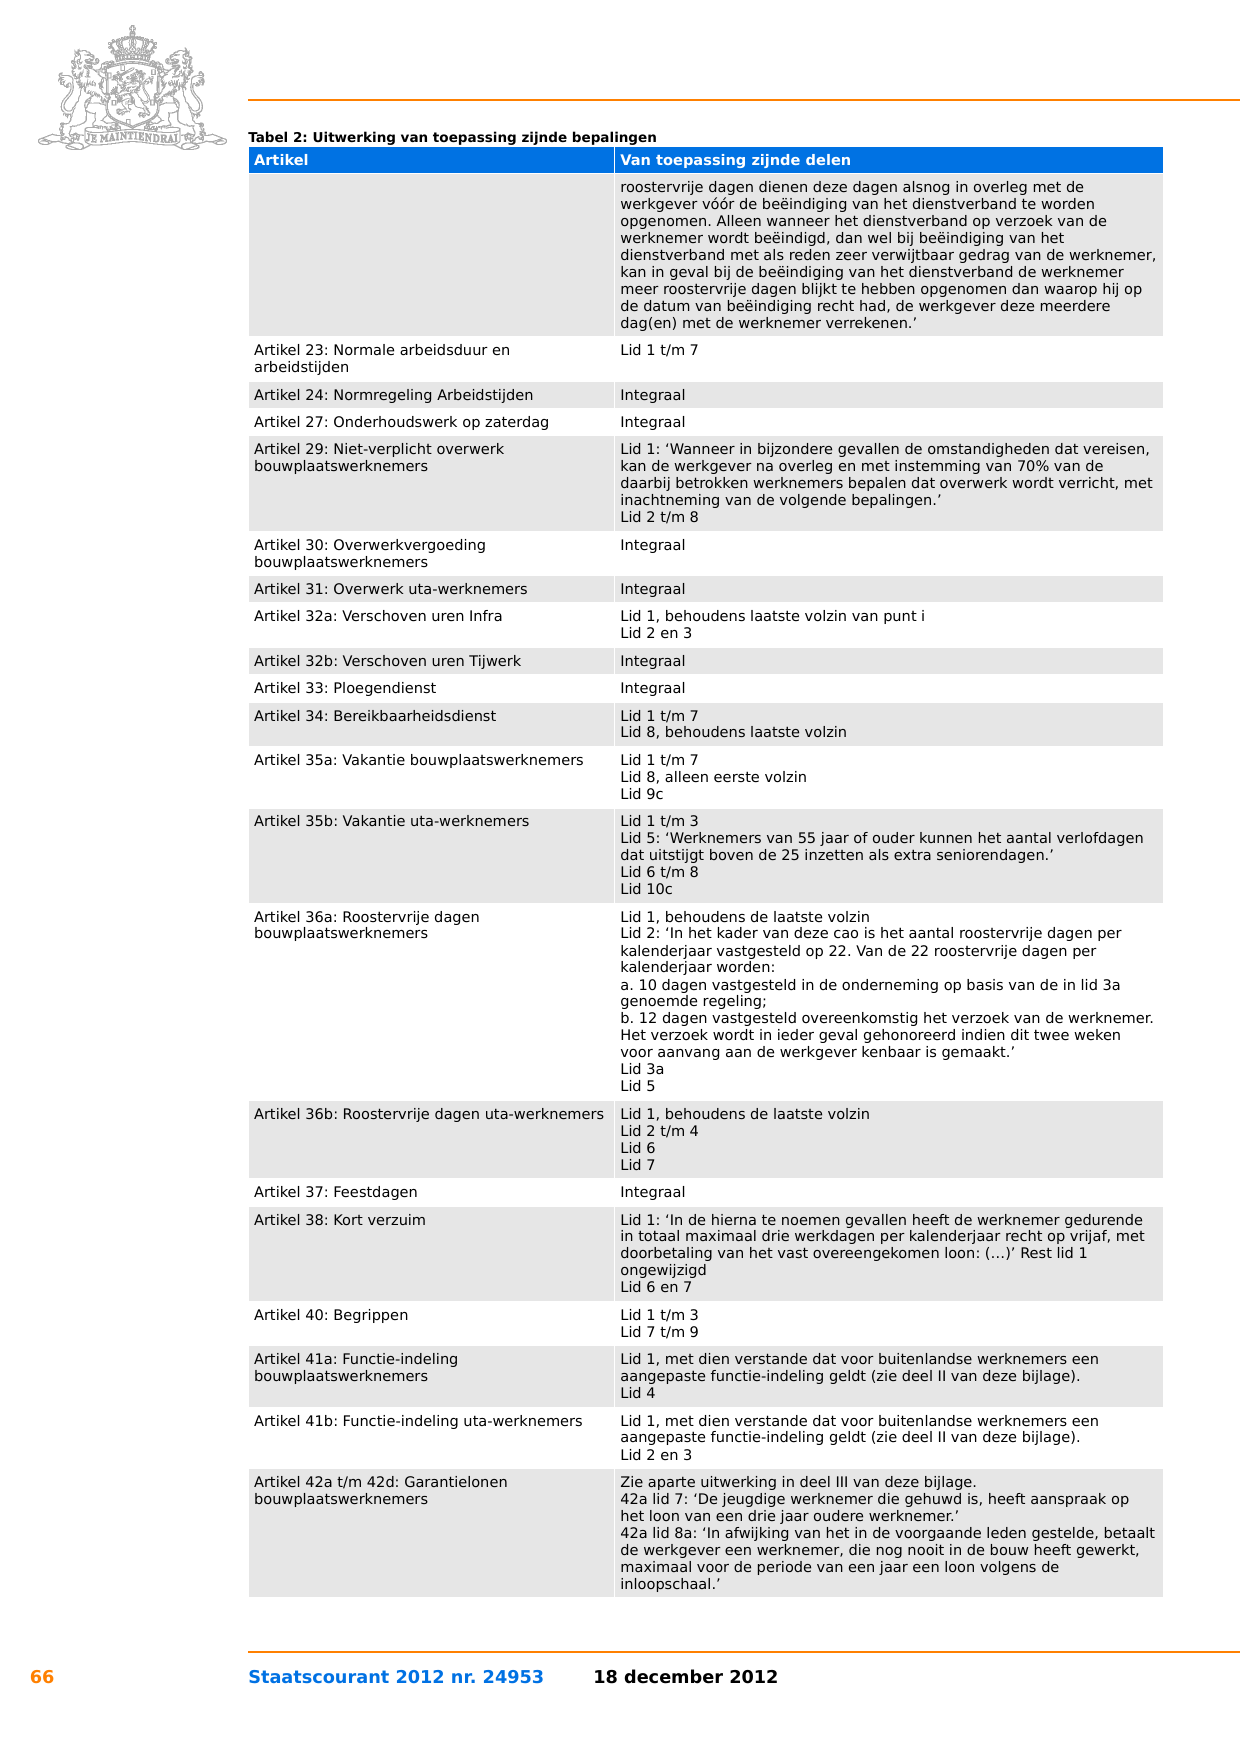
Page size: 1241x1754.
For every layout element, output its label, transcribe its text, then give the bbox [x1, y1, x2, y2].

table_cell Artikel 34: Bereikbaarheidsdienst [249, 703, 614, 746]
table_cell Artikel 24: Normregeling Arbeidstijden [249, 382, 614, 408]
table_cell Artikel 42a t/m 42d: Garantielonen bouwplaatswerknemers [249, 1469, 614, 1597]
table_cell Artikel 32b: Verschoven uren Tijwerk [249, 648, 614, 674]
table_cell Artikel 35b: Vakantie uta-werknemers [249, 809, 614, 903]
table_cell Integraal [615, 532, 1163, 575]
table_cell Artikel 29: Niet-verplicht overwerk bouwplaatswerknemers [249, 436, 614, 531]
table_cell Artikel 38: Kort verzuim [249, 1207, 614, 1301]
table_cell Artikel 33: Ploegendienst [249, 675, 614, 702]
table_cell Lid 1, met dien verstande dat voor buitenlandse werknemers een aangepaste functie-indeling geldt (zie deel II van deze bijlage). Lid 2 en 3 [615, 1408, 1163, 1468]
table_cell Integraal [615, 1179, 1163, 1206]
table_header Tabel 2: Uitwerking van toepassing zijnde bepalingen [248, 130, 1163, 146]
table_cell Artikel 31: Overwerk uta-werknemers [249, 576, 614, 602]
table_cell [249, 174, 614, 336]
table_cell Integraal [615, 675, 1163, 702]
table_cell Artikel 41a: Functie-indeling bouwplaatswerknemers [249, 1346, 614, 1407]
table_cell Artikel 32a: Verschoven uren Infra [249, 604, 614, 647]
table_cell Integraal [615, 576, 1163, 602]
table_cell Integraal [615, 409, 1163, 435]
table_cell Lid 1 t/m 7 Lid 8, behoudens laatste volzin [615, 703, 1163, 746]
table_cell Lid 1: ‘Wanneer in bijzondere gevallen de omstandigheden dat vereisen, kan de werkgever na overleg en met instemming van 70% van de daarbij betrokken werknemers bepalen dat overwerk wordt verricht, met inachtneming van de volgende bepalingen.’ Lid 2 t/m 8 [615, 436, 1163, 531]
table_cell Zie aparte uitwerking in deel III van deze bijlage. 42a lid 7: ‘De jeugdige werknemer die gehuwd is, heeft aanspraak op het loon van een drie jaar oudere werknemer.’ 42a lid 8a: ‘In afwijking van het in de voorgaande leden gestelde, betaalt de werkgever een werknemer, die nog nooit in de bouw heeft gewerkt, maximaal voor de periode van een jaar een loon volgens de inloopschaal.’ [615, 1469, 1163, 1597]
table_cell Integraal [615, 382, 1163, 408]
table_cell Lid 1, behoudens de laatste volzin Lid 2 t/m 4 Lid 6 Lid 7 [615, 1101, 1163, 1178]
table_cell Artikel 37: Feestdagen [249, 1179, 614, 1206]
table_cell Van toepassing zijnde delen [615, 147, 1163, 173]
table_cell Artikel 27: Onderhoudswerk op zaterdag [249, 409, 614, 435]
table_cell Artikel 35a: Vakantie bouwplaatswerknemers [249, 747, 614, 807]
table_cell Artikel 40: Begrippen [249, 1302, 614, 1345]
table_cell Lid 1: ‘In de hierna te noemen gevallen heeft de werknemer gedurende in totaal maximaal drie werkdagen per kalenderjaar recht op vrijaf, met doorbetaling van het vast overeengekomen loon: (…)’ Rest lid 1 ongewijzigd Lid 6 en 7 [615, 1207, 1163, 1301]
picture [38, 25, 227, 150]
table_cell Lid 1, met dien verstande dat voor buitenlandse werknemers een aangepaste functie-indeling geldt (zie deel II van deze bijlage). Lid 4 [615, 1346, 1163, 1407]
table_cell Lid 1 t/m 7 Lid 8, alleen eerste volzin Lid 9c [615, 747, 1163, 807]
table_cell Integraal [615, 648, 1163, 674]
table_cell Lid 1 t/m 3 Lid 5: ‘Werknemers van 55 jaar of ouder kunnen het aantal verlofdagen dat uitstijgt boven de 25 inzetten als extra seniorendagen.’ Lid 6 t/m 8 Lid 10c [615, 809, 1163, 903]
table_cell Artikel 23: Normale arbeidsduur en arbeidstijden [249, 337, 614, 381]
table_cell Artikel 41b: Functie-indeling uta-werknemers [249, 1408, 614, 1468]
table_cell Lid 1, behoudens laatste volzin van punt i Lid 2 en 3 [615, 604, 1163, 647]
table_cell Artikel 36b: Roostervrije dagen uta-werknemers [249, 1101, 614, 1178]
table_cell Artikel 36a: Roostervrije dagen bouwplaatswerknemers [249, 904, 614, 1100]
table_cell Lid 1 t/m 7 [615, 337, 1163, 381]
table_cell roostervrije dagen dienen deze dagen alsnog in overleg met de werkgever vóór de beëindiging van het dienstverband te worden opgenomen. Alleen wanneer het dienstverband op verzoek van de werknemer wordt beëindigd, dan wel bij beëindiging van het dienstverband met als reden zeer verwijtbaar gedrag van de werknemer, kan in geval bij de beëindiging van het dienstverband de werknemer meer roostervrije dagen blijkt te hebben opgenomen dan waarop hij op de datum van beëindiging recht had, de werkgever deze meerdere dag(en) met de werknemer verrekenen.’ [615, 174, 1163, 336]
table_cell Artikel [249, 147, 614, 173]
table_cell Artikel 30: Overwerkvergoeding bouwplaatswerknemers [249, 532, 614, 575]
table_cell Lid 1, behoudens de laatste volzin Lid 2: ‘In het kader van deze cao is het aantal roostervrije dagen per kalenderjaar vastgesteld op 22. Van de 22 roostervrije dagen per kalenderjaar worden: a. 10 dagen vastgesteld in de onderneming op basis van de in lid 3a genoemde regeling; b. 12 dagen vastgesteld overeenkomstig het verzoek van de werknemer. Het verzoek wordt in ieder geval gehonoreerd indien dit twee weken voor aanvang aan de werkgever kenbaar is gemaakt.’ Lid 3a Lid 5 [615, 904, 1163, 1100]
table_cell Lid 1 t/m 3 Lid 7 t/m 9 [615, 1302, 1163, 1345]
